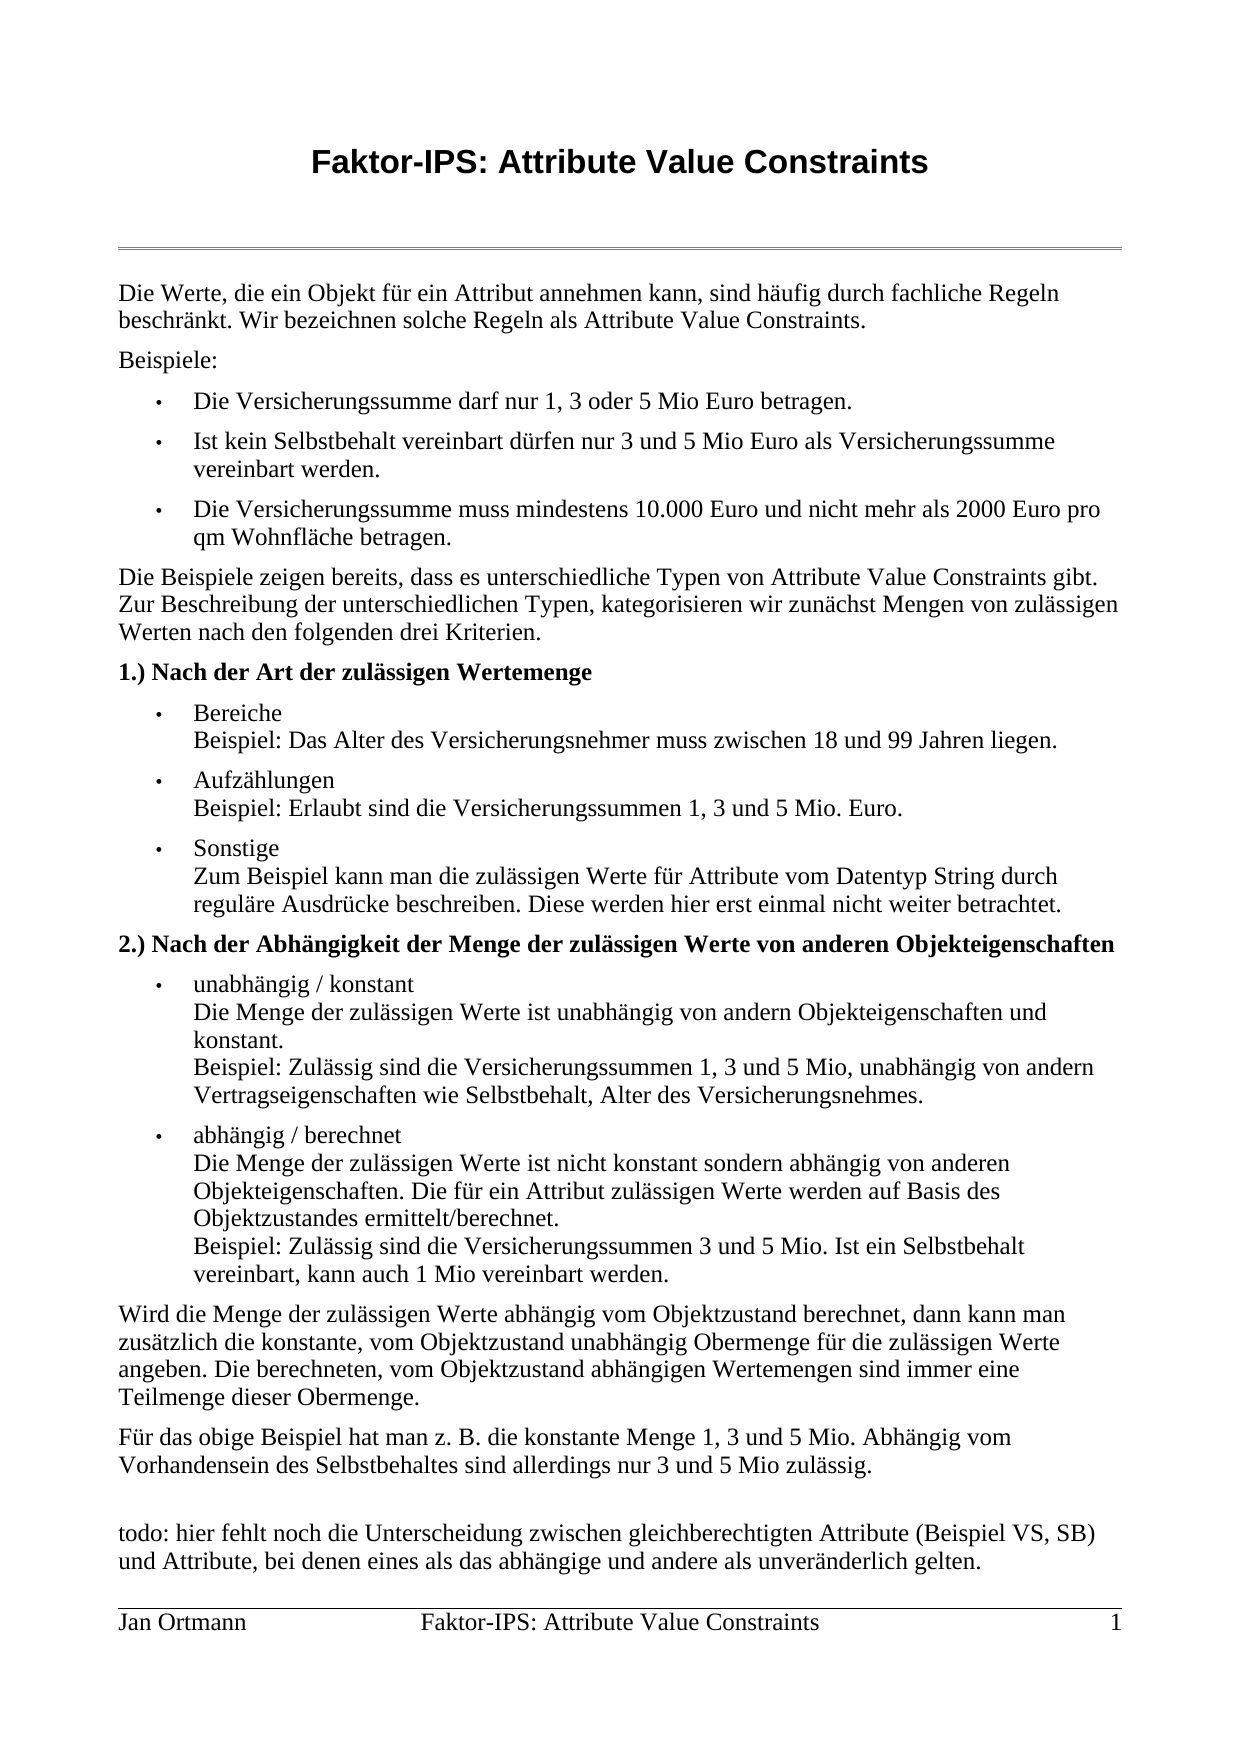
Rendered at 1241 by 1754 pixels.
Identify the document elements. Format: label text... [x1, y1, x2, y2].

text Die Beispiele zeigen bereits, dass es unterschiedliche Typen von Attribute Value Constraints gibt. Zur Beschreibung der unterschiedlichen Typen, kategorisieren wir zunächst Mengen von zulässigen Werten nach den folgenden drei Kriterien. [118, 563, 1122, 646]
text Wird die Menge der zulässigen Werte abhängig vom Objektzustand berechnet, dann kann man zusätzlich die konstante, vom Objektzustand unabhängig Obermenge für die zulässigen Werte angeben. Die berechneten, vom Objektzustand abhängigen Wertemengen sind immer eine Teilmenge dieser Obermenge. [118, 1300, 1122, 1411]
text Beispiele: [118, 347, 1122, 374]
text todo: hier fehlt noch die Unterscheidung zwischen gleichberechtigten Attribute (Beispiel VS, SB) und Attribute, bei denen eines als das abhängige und andere als unveränderlich gelten. [118, 1519, 1122, 1574]
list Aufzählungen Beispiel: Erlaubt sind die Versicherungssummen 1, 3 und 5 Mio. Euro. [156, 767, 1122, 822]
subtitle Faktor-IPS: Attribute Value Constraints [118, 143, 1122, 180]
text Die Werte, die ein Objekt für ein Attribut annehmen kann, sind häufig durch fachliche Regeln beschränkt. Wir bezeichnen solche Regeln als Attribute Value Constraints. [118, 279, 1122, 334]
list Die Versicherungssumme darf nur 1, 3 oder 5 Mio Euro betragen. [156, 387, 1122, 414]
list abhängig / berechnet Die Menge der zulässigen Werte ist nicht konstant sondern abhängig von anderen Objekteigenschaften. Die für ein Attribut zulässigen Werte werden auf Basis des Objektzustandes ermittelt/berechnet. Beispiel: Zulässig sind die Versicherungssummen 3 und 5 Mio. Ist ein Selbstbehalt vereinbart, kann auch 1 Mio vereinbart werden. [156, 1121, 1122, 1288]
list Ist kein Selbstbehalt vereinbart dürfen nur 3 und 5 Mio Euro als Versicherungssumme vereinbart werden. [156, 427, 1122, 482]
text 2.) Nach der Abhängigkeit der Menge der zulässigen Werte von anderen Objekteigenschaften [118, 930, 1122, 958]
list Die Versicherungssumme muss mindestens 10.000 Euro und nicht mehr als 2000 Euro pro qm Wohnfläche betragen. [156, 495, 1122, 550]
list Sonstige Zum Beispiel kann man die zulässigen Werte für Attribute vom Datentyp String durch reguläre Ausdrücke beschreiben. Diese werden hier erst einmal nicht weiter betrachtet. [156, 834, 1122, 918]
list unabhängig / konstant Die Menge der zulässigen Werte ist unabhängig von andern Objekteigenschaften und konstant. Beispiel: Zulässig sind die Versicherungssummen 1, 3 und 5 Mio, unabhängig von andern Vertragseigenschaften wie Selbstbehalt, Alter des Versicherungsnehmes. [156, 970, 1122, 1109]
text Für das obige Beispiel hat man z. B. die konstante Menge 1, 3 und 5 Mio. Abhängig vom Vorhandensein des Selbstbehaltes sind allerdings nur 3 und 5 Mio zulässig. [118, 1423, 1122, 1507]
list Bereiche Beispiel: Das Alter des Versicherungsnehmer muss zwischen 18 und 99 Jahren liegen. [156, 699, 1122, 754]
text 1.) Nach der Art der zulässigen Wertemenge [118, 658, 1122, 686]
